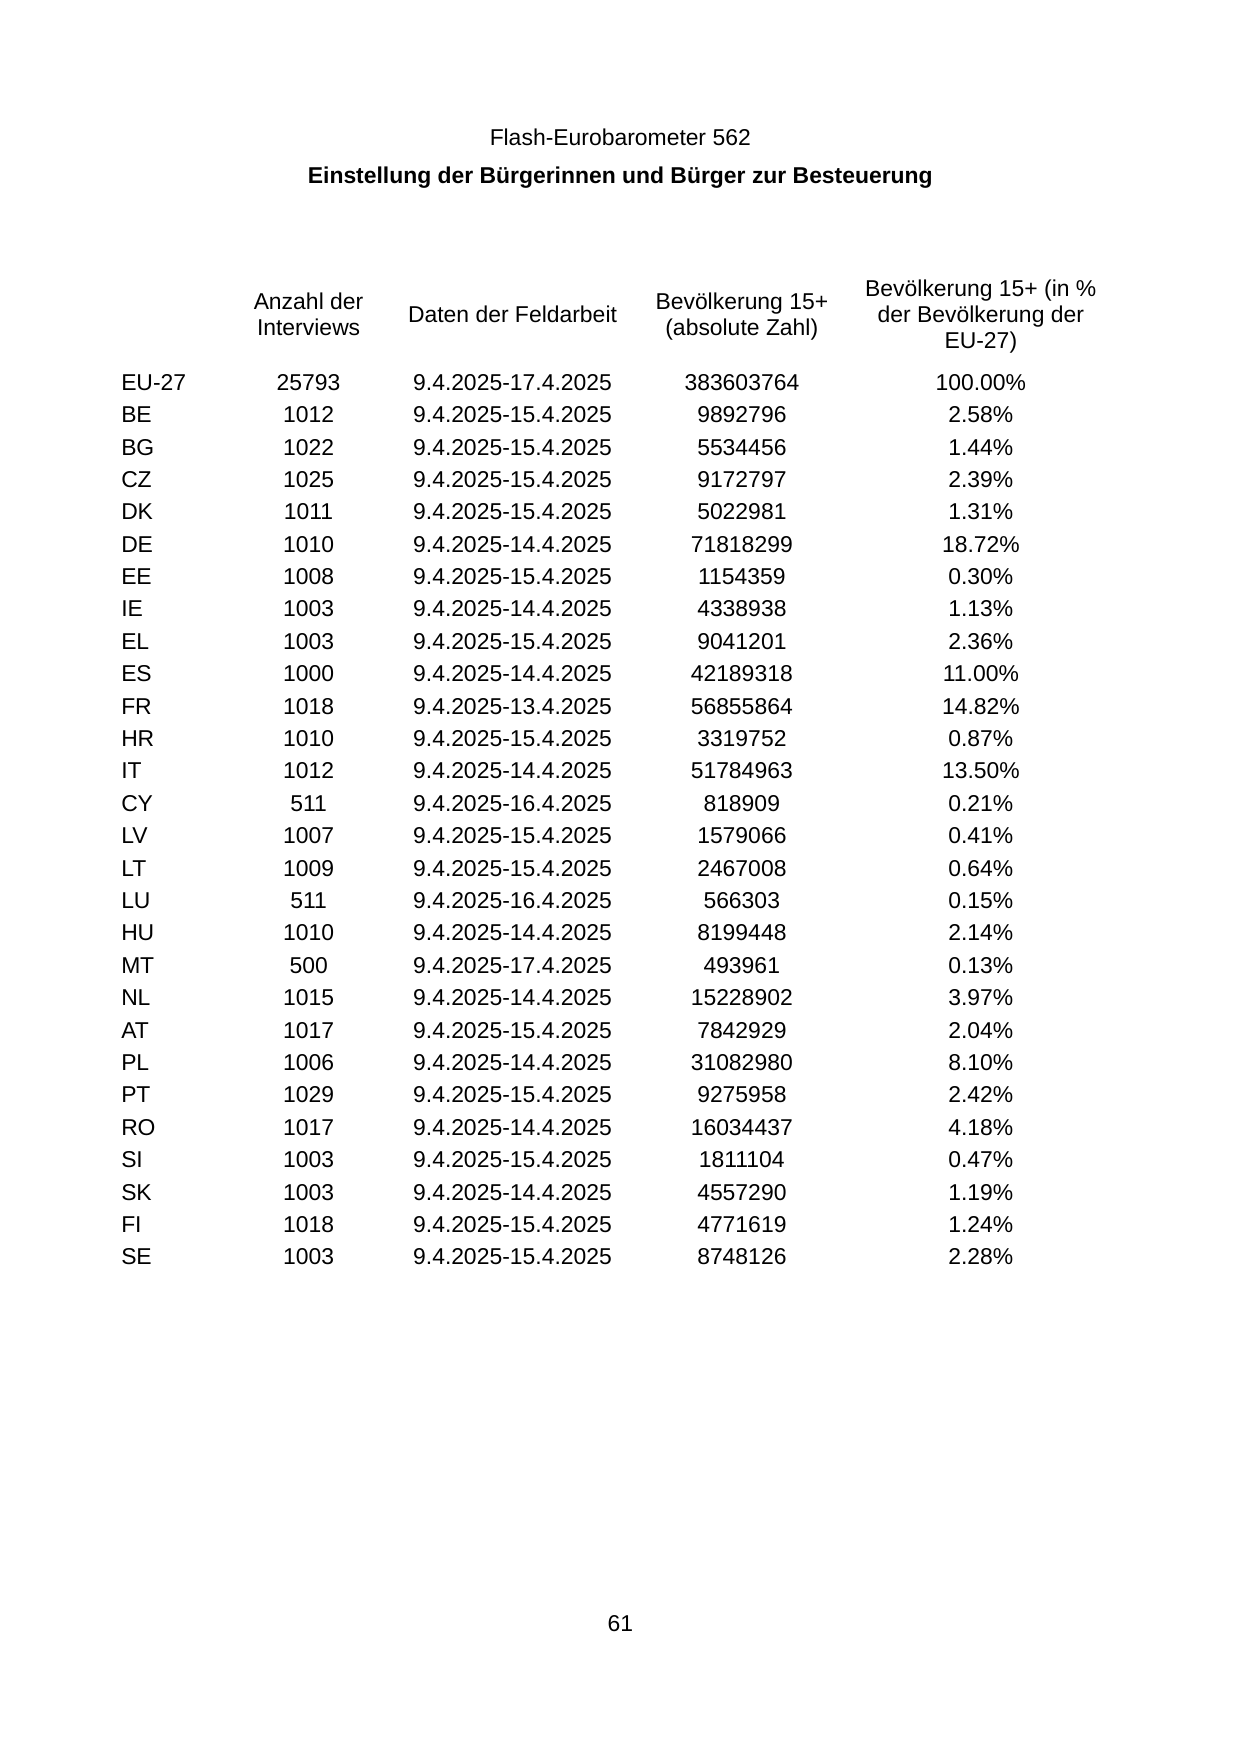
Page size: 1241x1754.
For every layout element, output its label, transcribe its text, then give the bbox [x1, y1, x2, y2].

table_cell 9.4.2025-15.4.2025 [395, 1014, 629, 1046]
table_cell HR [118, 722, 221, 754]
table_cell 1010 [221, 722, 395, 754]
table_cell 1015 [221, 981, 395, 1013]
table_cell 4771619 [629, 1208, 854, 1240]
table_cell 8748126 [629, 1240, 854, 1273]
table_cell 31082980 [629, 1046, 854, 1078]
table_cell 9.4.2025-15.4.2025 [395, 398, 629, 430]
table_cell CY [118, 787, 221, 819]
table_cell 2467008 [629, 852, 854, 884]
table_cell IE [118, 593, 221, 625]
table_cell MT [118, 949, 221, 981]
table_cell 4.18% [854, 1111, 1107, 1143]
table_cell 9172797 [629, 463, 854, 495]
table_cell 9.4.2025-14.4.2025 [395, 593, 629, 625]
table_cell 9.4.2025-14.4.2025 [395, 754, 629, 787]
table_cell 9.4.2025-17.4.2025 [395, 949, 629, 981]
table_cell 1003 [221, 593, 395, 625]
table_cell 9.4.2025-15.4.2025 [395, 1208, 629, 1240]
table_cell 100.00% [854, 366, 1107, 398]
table_cell 14.82% [854, 690, 1107, 722]
table_cell 9.4.2025-15.4.2025 [395, 819, 629, 852]
table_cell 2.36% [854, 625, 1107, 657]
table_cell 16034437 [629, 1111, 854, 1143]
table_cell PL [118, 1046, 221, 1078]
table_cell 7842929 [629, 1014, 854, 1046]
table_cell 9.4.2025-15.4.2025 [395, 852, 629, 884]
table_cell 1003 [221, 625, 395, 657]
table_cell 511 [221, 787, 395, 819]
table_cell 2.14% [854, 916, 1107, 949]
table_cell 0.47% [854, 1143, 1107, 1176]
table_cell SI [118, 1143, 221, 1176]
table_cell FI [118, 1208, 221, 1240]
table_cell 9275958 [629, 1078, 854, 1111]
table_cell PT [118, 1078, 221, 1111]
table_cell 1154359 [629, 560, 854, 592]
table_cell 9.4.2025-14.4.2025 [395, 528, 629, 560]
table_cell 566303 [629, 884, 854, 916]
table_cell 1012 [221, 398, 395, 430]
table_cell 1.24% [854, 1208, 1107, 1240]
table_cell 3.97% [854, 981, 1107, 1013]
table_cell 9.4.2025-16.4.2025 [395, 884, 629, 916]
table_cell 1029 [221, 1078, 395, 1111]
table_header [118, 263, 221, 366]
table_cell 1010 [221, 916, 395, 949]
table_cell 1811104 [629, 1143, 854, 1176]
table_cell 1.44% [854, 430, 1107, 463]
table_cell DE [118, 528, 221, 560]
table_cell 5534456 [629, 430, 854, 463]
table_cell 8.10% [854, 1046, 1107, 1078]
table_cell 9.4.2025-15.4.2025 [395, 1078, 629, 1111]
table_cell 1003 [221, 1143, 395, 1176]
table_cell 0.13% [854, 949, 1107, 981]
table_cell 9.4.2025-14.4.2025 [395, 1176, 629, 1208]
table_cell LV [118, 819, 221, 852]
table_cell 493961 [629, 949, 854, 981]
table_cell 1.19% [854, 1176, 1107, 1208]
table_cell 1012 [221, 754, 395, 787]
table_cell 1017 [221, 1014, 395, 1046]
table_cell 1017 [221, 1111, 395, 1143]
table_cell 0.15% [854, 884, 1107, 916]
table_cell CZ [118, 463, 221, 495]
table_cell 4557290 [629, 1176, 854, 1208]
table_cell 1018 [221, 1208, 395, 1240]
table_cell 9041201 [629, 625, 854, 657]
table_cell 71818299 [629, 528, 854, 560]
table_header Bevölkerung 15+ (in % der Bevölkerung der EU-27) [854, 263, 1107, 366]
table_cell 9.4.2025-15.4.2025 [395, 722, 629, 754]
table_cell 1.31% [854, 495, 1107, 528]
table_cell DK [118, 495, 221, 528]
table_cell 1008 [221, 560, 395, 592]
table_cell 9.4.2025-14.4.2025 [395, 916, 629, 949]
table_cell 9.4.2025-15.4.2025 [395, 495, 629, 528]
table_cell 18.72% [854, 528, 1107, 560]
table_cell 9.4.2025-14.4.2025 [395, 981, 629, 1013]
table_cell SK [118, 1176, 221, 1208]
table_cell EE [118, 560, 221, 592]
table_cell BG [118, 430, 221, 463]
table_cell 8199448 [629, 916, 854, 949]
table_cell 9892796 [629, 398, 854, 430]
table_cell 9.4.2025-13.4.2025 [395, 690, 629, 722]
table_cell 1009 [221, 852, 395, 884]
table_cell 9.4.2025-16.4.2025 [395, 787, 629, 819]
table_cell 9.4.2025-15.4.2025 [395, 625, 629, 657]
table_cell EU-27 [118, 366, 221, 398]
table_cell SE [118, 1240, 221, 1273]
table_cell 11.00% [854, 657, 1107, 689]
table_cell BE [118, 398, 221, 430]
table_cell AT [118, 1014, 221, 1046]
table_cell 9.4.2025-14.4.2025 [395, 1111, 629, 1143]
table_cell 1006 [221, 1046, 395, 1078]
table_cell 818909 [629, 787, 854, 819]
table_cell 42189318 [629, 657, 854, 689]
table_cell 383603764 [629, 366, 854, 398]
table_cell 9.4.2025-15.4.2025 [395, 463, 629, 495]
table_cell 511 [221, 884, 395, 916]
table_cell 3319752 [629, 722, 854, 754]
table_cell 1000 [221, 657, 395, 689]
table_cell LT [118, 852, 221, 884]
table_cell LU [118, 884, 221, 916]
table_cell HU [118, 916, 221, 949]
table_cell 1011 [221, 495, 395, 528]
table_header Bevölkerung 15+ (absolute Zahl) [629, 263, 854, 366]
table_cell NL [118, 981, 221, 1013]
table_cell 9.4.2025-15.4.2025 [395, 1240, 629, 1273]
table_cell 1007 [221, 819, 395, 852]
table_cell 0.30% [854, 560, 1107, 592]
table_cell 9.4.2025-15.4.2025 [395, 1143, 629, 1176]
table_header Anzahl der Interviews [221, 263, 395, 366]
table_cell 51784963 [629, 754, 854, 787]
table_cell 15228902 [629, 981, 854, 1013]
table_cell 4338938 [629, 593, 854, 625]
table_cell 1003 [221, 1176, 395, 1208]
table_cell 2.39% [854, 463, 1107, 495]
table_cell EL [118, 625, 221, 657]
table_cell 25793 [221, 366, 395, 398]
table_cell 1003 [221, 1240, 395, 1273]
table_cell 9.4.2025-17.4.2025 [395, 366, 629, 398]
table_cell FR [118, 690, 221, 722]
table_cell 1010 [221, 528, 395, 560]
table_cell 0.64% [854, 852, 1107, 884]
table_cell 0.21% [854, 787, 1107, 819]
table_cell 5022981 [629, 495, 854, 528]
table_cell 0.41% [854, 819, 1107, 852]
table_cell 1022 [221, 430, 395, 463]
table_cell 2.04% [854, 1014, 1107, 1046]
table_cell 0.87% [854, 722, 1107, 754]
table_cell 1579066 [629, 819, 854, 852]
table_cell 1.13% [854, 593, 1107, 625]
table_cell 2.42% [854, 1078, 1107, 1111]
table_cell 9.4.2025-14.4.2025 [395, 1046, 629, 1078]
table_cell 13.50% [854, 754, 1107, 787]
table_cell 1018 [221, 690, 395, 722]
table_header Daten der Feldarbeit [395, 263, 629, 366]
table_cell IT [118, 754, 221, 787]
table_cell 9.4.2025-15.4.2025 [395, 560, 629, 592]
table_cell 1025 [221, 463, 395, 495]
table_cell ES [118, 657, 221, 689]
table_cell 500 [221, 949, 395, 981]
table_cell 9.4.2025-14.4.2025 [395, 657, 629, 689]
table_cell 56855864 [629, 690, 854, 722]
table_cell 9.4.2025-15.4.2025 [395, 430, 629, 463]
table_cell 2.58% [854, 398, 1107, 430]
table_cell 2.28% [854, 1240, 1107, 1273]
table_cell RO [118, 1111, 221, 1143]
